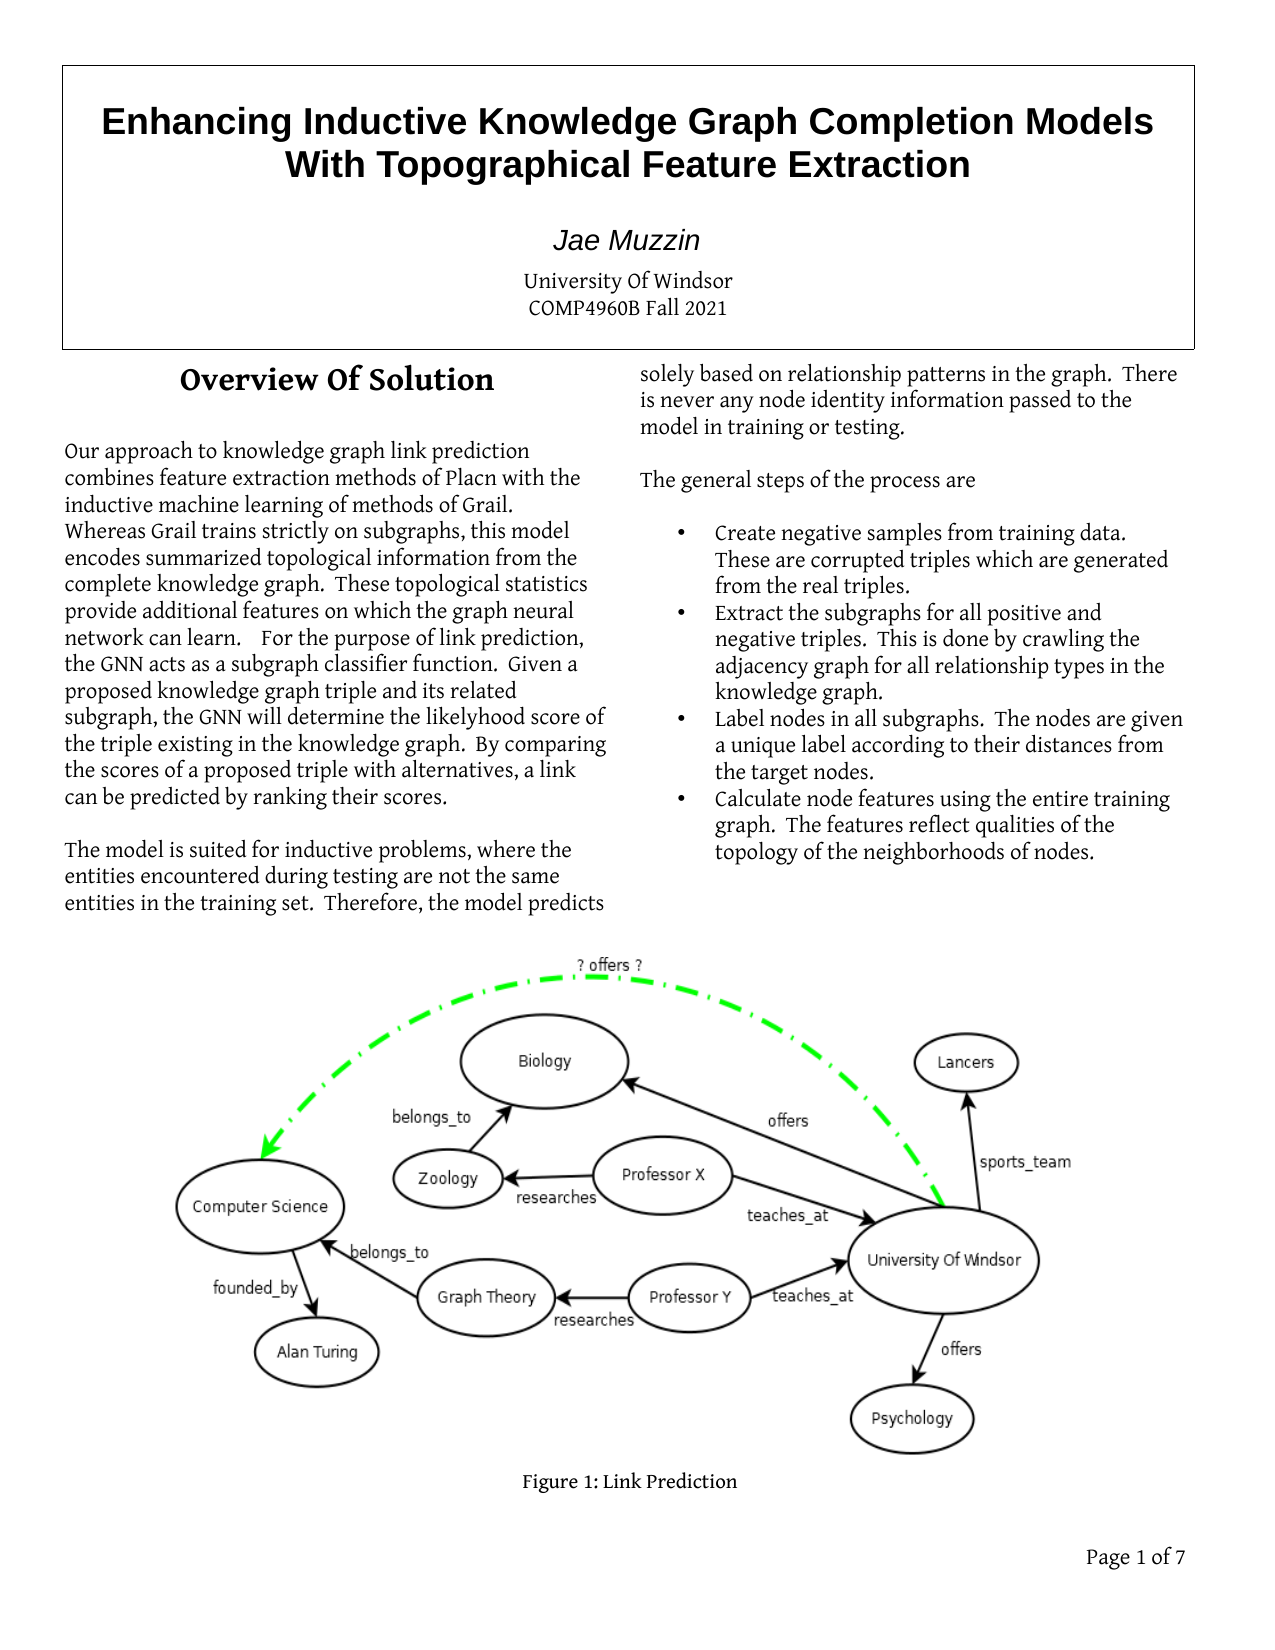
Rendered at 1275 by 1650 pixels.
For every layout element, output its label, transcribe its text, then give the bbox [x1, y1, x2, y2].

title Enhancing Inductive Knowledge Graph Completion Models With Topographical Feature Extraction [71, 99, 1185, 185]
picture [171, 957, 1088, 1470]
text University Of Windsor COMP4960B Fall 2021 [71, 269, 1185, 322]
text The general steps of the process are [640, 467, 1186, 494]
subtitle [63, 66, 1194, 349]
list Extract the subgraphs for all positive and negative triples. This is done by crawling the adjacency graph for all relationship types in the knowledge graph. [677, 600, 1186, 706]
text Figure 1: Link Prediction [149, 945, 1110, 1494]
text Our approach to knowledge graph link prediction combines feature extraction methods of Placn with the inductive machine learning of methods of Grail. Whereas Grail trains strictly on subgraphs, this model encodes summarized topological information from the complete knowledge graph. These topological statistics provide additional features on which the graph neural network can learn. For the purpose of link prediction, the GNN acts as a subgraph classifier function. Given a proposed knowledge graph triple and its related subgraph, the GNN will determine the likelyhood score of the triple existing in the knowledge graph. By comparing the scores of a proposed triple with alternatives, a link can be predicted by ranking their scores. [64, 439, 610, 811]
text solely based on relationship patterns in the graph. There is never any node identity information passed to the model in training or testing. [640, 350, 1186, 441]
text The model is suited for inductive problems, where the entities encountered during testing are not the same entities in the training set. Therefore, the model predicts [64, 837, 610, 917]
list Label nodes in all subgraphs. The nodes are given a unique label according to their distances from the target nodes. [677, 706, 1186, 786]
subtitle Jae Muzzin [71, 223, 1185, 256]
subtitle Overview Of Solution [64, 350, 610, 400]
list Create negative samples from training data. These are corrupted triples which are generated from the real triples. [677, 520, 1186, 600]
list Calculate node features using the entire training graph. The features reflect qualities of the topology of the neighborhoods of nodes. [677, 786, 1186, 866]
